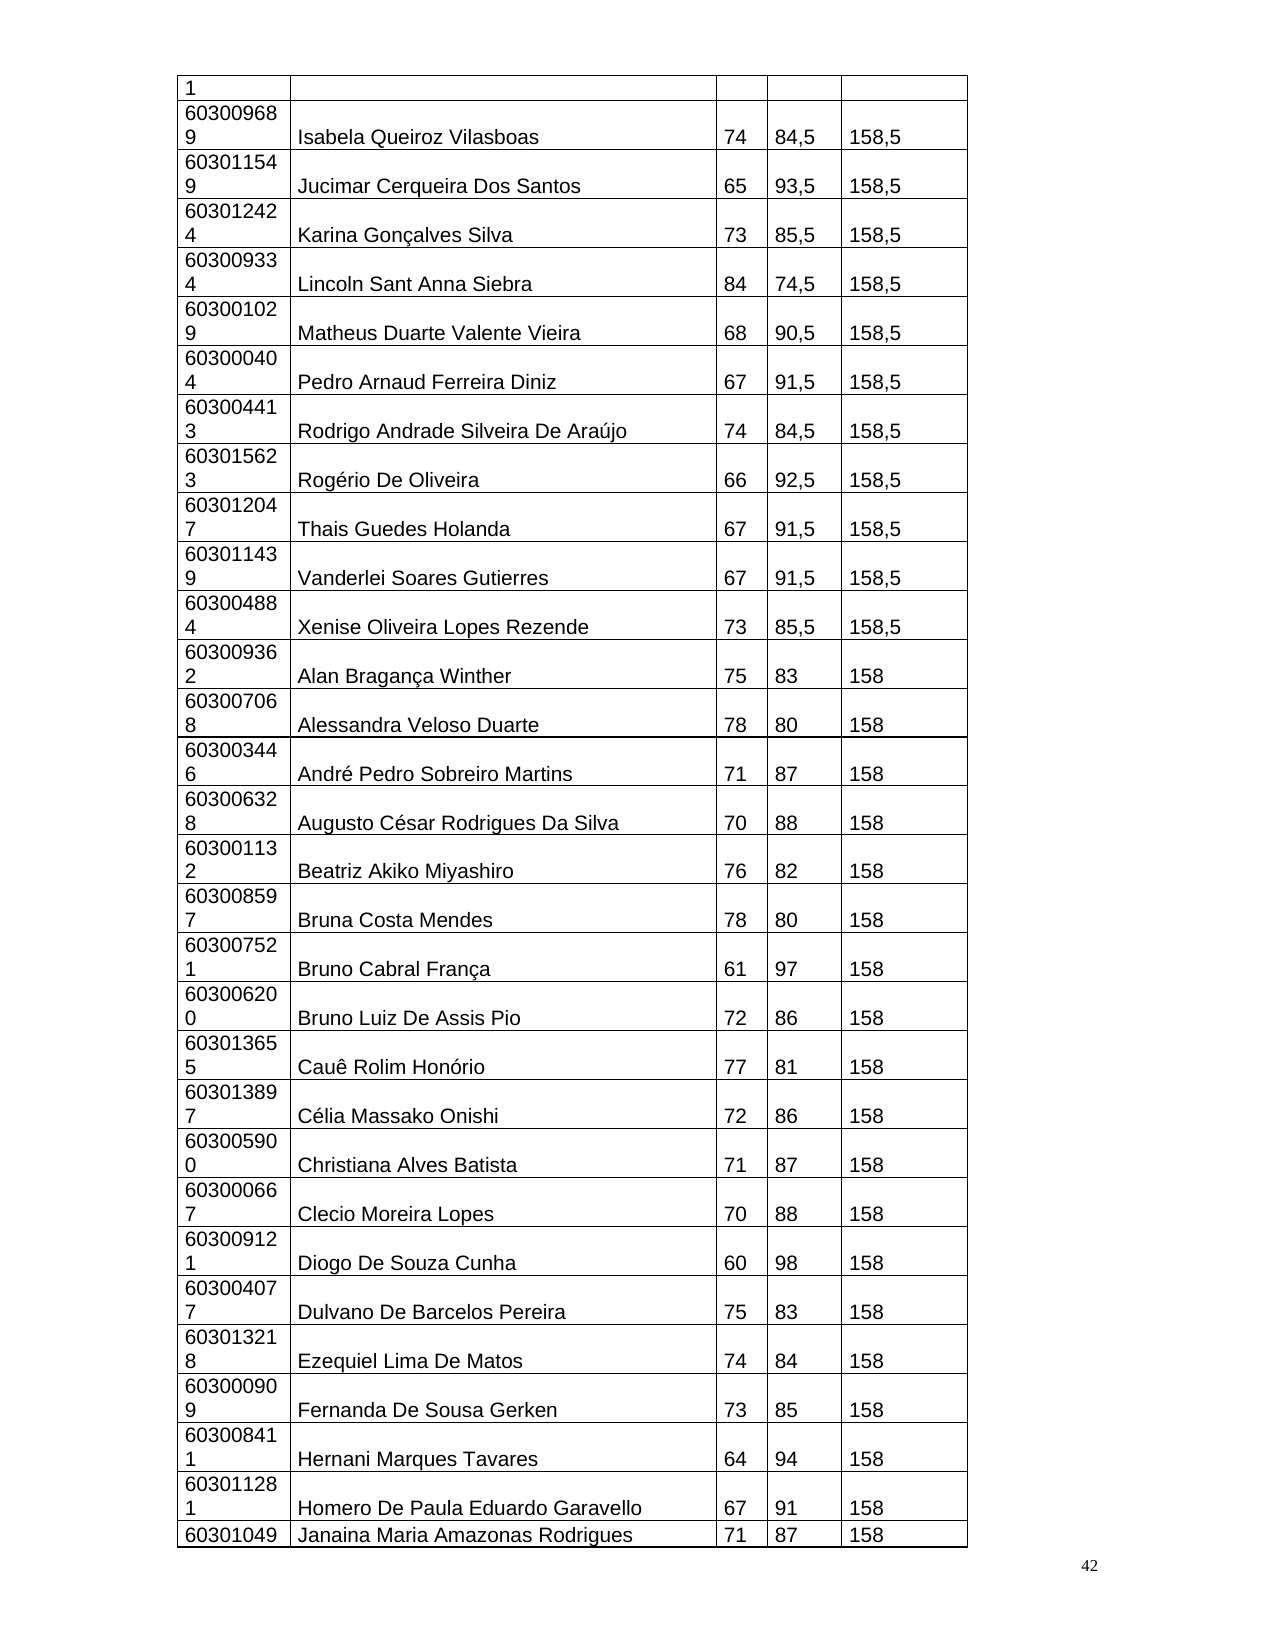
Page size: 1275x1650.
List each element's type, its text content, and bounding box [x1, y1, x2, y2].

table_cell 74 [717, 101, 767, 149]
table_cell 81 [768, 1031, 841, 1079]
table_cell 61 [717, 933, 767, 981]
table_cell 158 [842, 1178, 967, 1226]
table_cell 83 [768, 640, 841, 687]
table_cell 70 [717, 786, 767, 834]
table_cell 93,5 [768, 150, 841, 198]
table_cell 158,5 [842, 542, 967, 589]
table_cell 74 [717, 395, 767, 443]
table_cell 83 [768, 1276, 841, 1324]
table_cell Alessandra Veloso Duarte [291, 689, 716, 736]
table_cell 603009689 [178, 101, 290, 149]
table_cell 66 [717, 444, 767, 492]
table_cell 82 [768, 835, 841, 883]
table_cell 85,5 [768, 591, 841, 638]
table_cell Pedro Arnaud Ferreira Diniz [291, 346, 716, 394]
table_cell 84,5 [768, 101, 841, 149]
table_cell Bruno Luiz De Assis Pio [291, 982, 716, 1030]
table_cell Célia Massako Onishi [291, 1080, 716, 1128]
table_cell 65 [717, 150, 767, 198]
table_cell 86 [768, 982, 841, 1030]
table_cell Janaina Maria Amazonas Rodrigues [291, 1521, 716, 1546]
table_cell 67 [717, 1472, 767, 1520]
table_cell 158 [842, 1276, 967, 1324]
table_cell Cauê Rolim Honório [291, 1031, 716, 1079]
table_cell 603011439 [178, 542, 290, 589]
table_cell 74,5 [768, 248, 841, 296]
table_cell 92,5 [768, 444, 841, 492]
table_cell 603007521 [178, 933, 290, 981]
table_cell 98 [768, 1227, 841, 1275]
table_cell 603015623 [178, 444, 290, 492]
table_cell 68 [717, 297, 767, 345]
table_cell Xenise Oliveira Lopes Rezende [291, 591, 716, 638]
table_cell Bruna Costa Mendes [291, 884, 716, 932]
table_cell 71 [717, 738, 767, 785]
table_cell 158,5 [842, 199, 967, 247]
table_cell 94 [768, 1423, 841, 1471]
table_cell 158,5 [842, 493, 967, 541]
table_cell 603000404 [178, 346, 290, 394]
table_cell 158,5 [842, 395, 967, 443]
table_cell 67 [717, 542, 767, 589]
table_cell [768, 76, 841, 100]
table_cell 91,5 [768, 346, 841, 394]
table_cell 158 [842, 1031, 967, 1079]
table_cell 91,5 [768, 493, 841, 541]
table_cell 78 [717, 884, 767, 932]
table_cell 72 [717, 982, 767, 1030]
table_cell 158,5 [842, 150, 967, 198]
table_cell 88 [768, 786, 841, 834]
table_cell 60 [717, 1227, 767, 1275]
table_cell 78 [717, 689, 767, 736]
table_cell 158 [842, 884, 967, 932]
table_cell 603013218 [178, 1325, 290, 1373]
table_cell Karina Gonçalves Silva [291, 199, 716, 247]
table_cell Alan Bragança Winther [291, 640, 716, 687]
table_cell 603011281 [178, 1472, 290, 1520]
table_cell 80 [768, 884, 841, 932]
table_cell Diogo De Souza Cunha [291, 1227, 716, 1275]
table_cell 71 [717, 1521, 767, 1546]
table_cell 158 [842, 933, 967, 981]
table_cell 603003446 [178, 738, 290, 785]
table_cell 603013897 [178, 1080, 290, 1128]
table_cell 158,5 [842, 591, 967, 638]
table_cell 158 [842, 689, 967, 736]
table_cell 603008597 [178, 884, 290, 932]
table_cell 87 [768, 1129, 841, 1177]
table_cell 603012424 [178, 199, 290, 247]
table_cell 158 [842, 1080, 967, 1128]
table_cell 158 [842, 640, 967, 687]
table_cell 158 [842, 1374, 967, 1422]
table_cell 72 [717, 1080, 767, 1128]
table_cell 77 [717, 1031, 767, 1079]
table_cell 91,5 [768, 542, 841, 589]
table_cell 603004884 [178, 591, 290, 638]
table_cell 80 [768, 689, 841, 736]
table_cell 158 [842, 1521, 967, 1546]
table_cell 91 [768, 1472, 841, 1520]
table_cell 158 [842, 786, 967, 834]
table_cell [717, 76, 767, 100]
table_cell 71 [717, 1129, 767, 1177]
table_cell Isabela Queiroz Vilasboas [291, 101, 716, 149]
table_cell Hernani Marques Tavares [291, 1423, 716, 1471]
table_cell 603006200 [178, 982, 290, 1030]
table_cell 603008411 [178, 1423, 290, 1471]
table_cell Homero De Paula Eduardo Garavello [291, 1472, 716, 1520]
table_cell 158,5 [842, 346, 967, 394]
table_cell 60301049 [178, 1521, 290, 1546]
table_cell 158 [842, 738, 967, 785]
table_cell 85,5 [768, 199, 841, 247]
table_cell Vanderlei Soares Gutierres [291, 542, 716, 589]
table_cell Christiana Alves Batista [291, 1129, 716, 1177]
table_cell 67 [717, 493, 767, 541]
table_cell 87 [768, 1521, 841, 1546]
table_cell 158 [842, 1472, 967, 1520]
table_cell [291, 76, 716, 100]
table_cell 603013655 [178, 1031, 290, 1079]
table_cell 158 [842, 1129, 967, 1177]
table_cell 603009362 [178, 640, 290, 687]
table_cell 603007068 [178, 689, 290, 736]
table_cell Beatriz Akiko Miyashiro [291, 835, 716, 883]
table_cell 84,5 [768, 395, 841, 443]
table_cell 158,5 [842, 248, 967, 296]
table_cell 603001029 [178, 297, 290, 345]
table_cell 84 [717, 248, 767, 296]
table_cell Augusto César Rodrigues Da Silva [291, 786, 716, 834]
table_cell 87 [768, 738, 841, 785]
table_cell 603012047 [178, 493, 290, 541]
table_cell Lincoln Sant Anna Siebra [291, 248, 716, 296]
table_cell 97 [768, 933, 841, 981]
table_cell 603000909 [178, 1374, 290, 1422]
table_cell Fernanda De Sousa Gerken [291, 1374, 716, 1422]
table_cell 158,5 [842, 101, 967, 149]
table_cell Jucimar Cerqueira Dos Santos [291, 150, 716, 198]
table_cell 603001132 [178, 835, 290, 883]
table_cell 1 [178, 76, 290, 100]
table_cell Thais Guedes Holanda [291, 493, 716, 541]
table_cell 84 [768, 1325, 841, 1373]
table_cell 85 [768, 1374, 841, 1422]
table_cell 158 [842, 1227, 967, 1275]
table_cell André Pedro Sobreiro Martins [291, 738, 716, 785]
table_cell Rodrigo Andrade Silveira De Araújo [291, 395, 716, 443]
table_cell 76 [717, 835, 767, 883]
table_cell Bruno Cabral França [291, 933, 716, 981]
table_cell 158 [842, 1325, 967, 1373]
table_cell 603004413 [178, 395, 290, 443]
table_cell 75 [717, 1276, 767, 1324]
table_cell 158,5 [842, 444, 967, 492]
table_cell 603005900 [178, 1129, 290, 1177]
table_cell 64 [717, 1423, 767, 1471]
table_cell 67 [717, 346, 767, 394]
table_cell Dulvano De Barcelos Pereira [291, 1276, 716, 1324]
table_cell 73 [717, 591, 767, 638]
table_cell 70 [717, 1178, 767, 1226]
table_cell 603006328 [178, 786, 290, 834]
table_cell 603004077 [178, 1276, 290, 1324]
table_cell Rogério De Oliveira [291, 444, 716, 492]
table_cell 603009334 [178, 248, 290, 296]
table_cell 73 [717, 1374, 767, 1422]
table_cell 75 [717, 640, 767, 687]
table_cell 158 [842, 835, 967, 883]
table_cell 158,5 [842, 297, 967, 345]
table_cell 158 [842, 982, 967, 1030]
table_cell 74 [717, 1325, 767, 1373]
table_cell Clecio Moreira Lopes [291, 1178, 716, 1226]
table_cell 603011549 [178, 150, 290, 198]
table_cell Matheus Duarte Valente Vieira [291, 297, 716, 345]
table_cell 603009121 [178, 1227, 290, 1275]
table_cell Ezequiel Lima De Matos [291, 1325, 716, 1373]
table_cell 603000667 [178, 1178, 290, 1226]
table_cell 86 [768, 1080, 841, 1128]
table_cell 88 [768, 1178, 841, 1226]
table_cell 73 [717, 199, 767, 247]
table_cell 90,5 [768, 297, 841, 345]
table_cell 158 [842, 1423, 967, 1471]
table_cell [842, 76, 967, 100]
